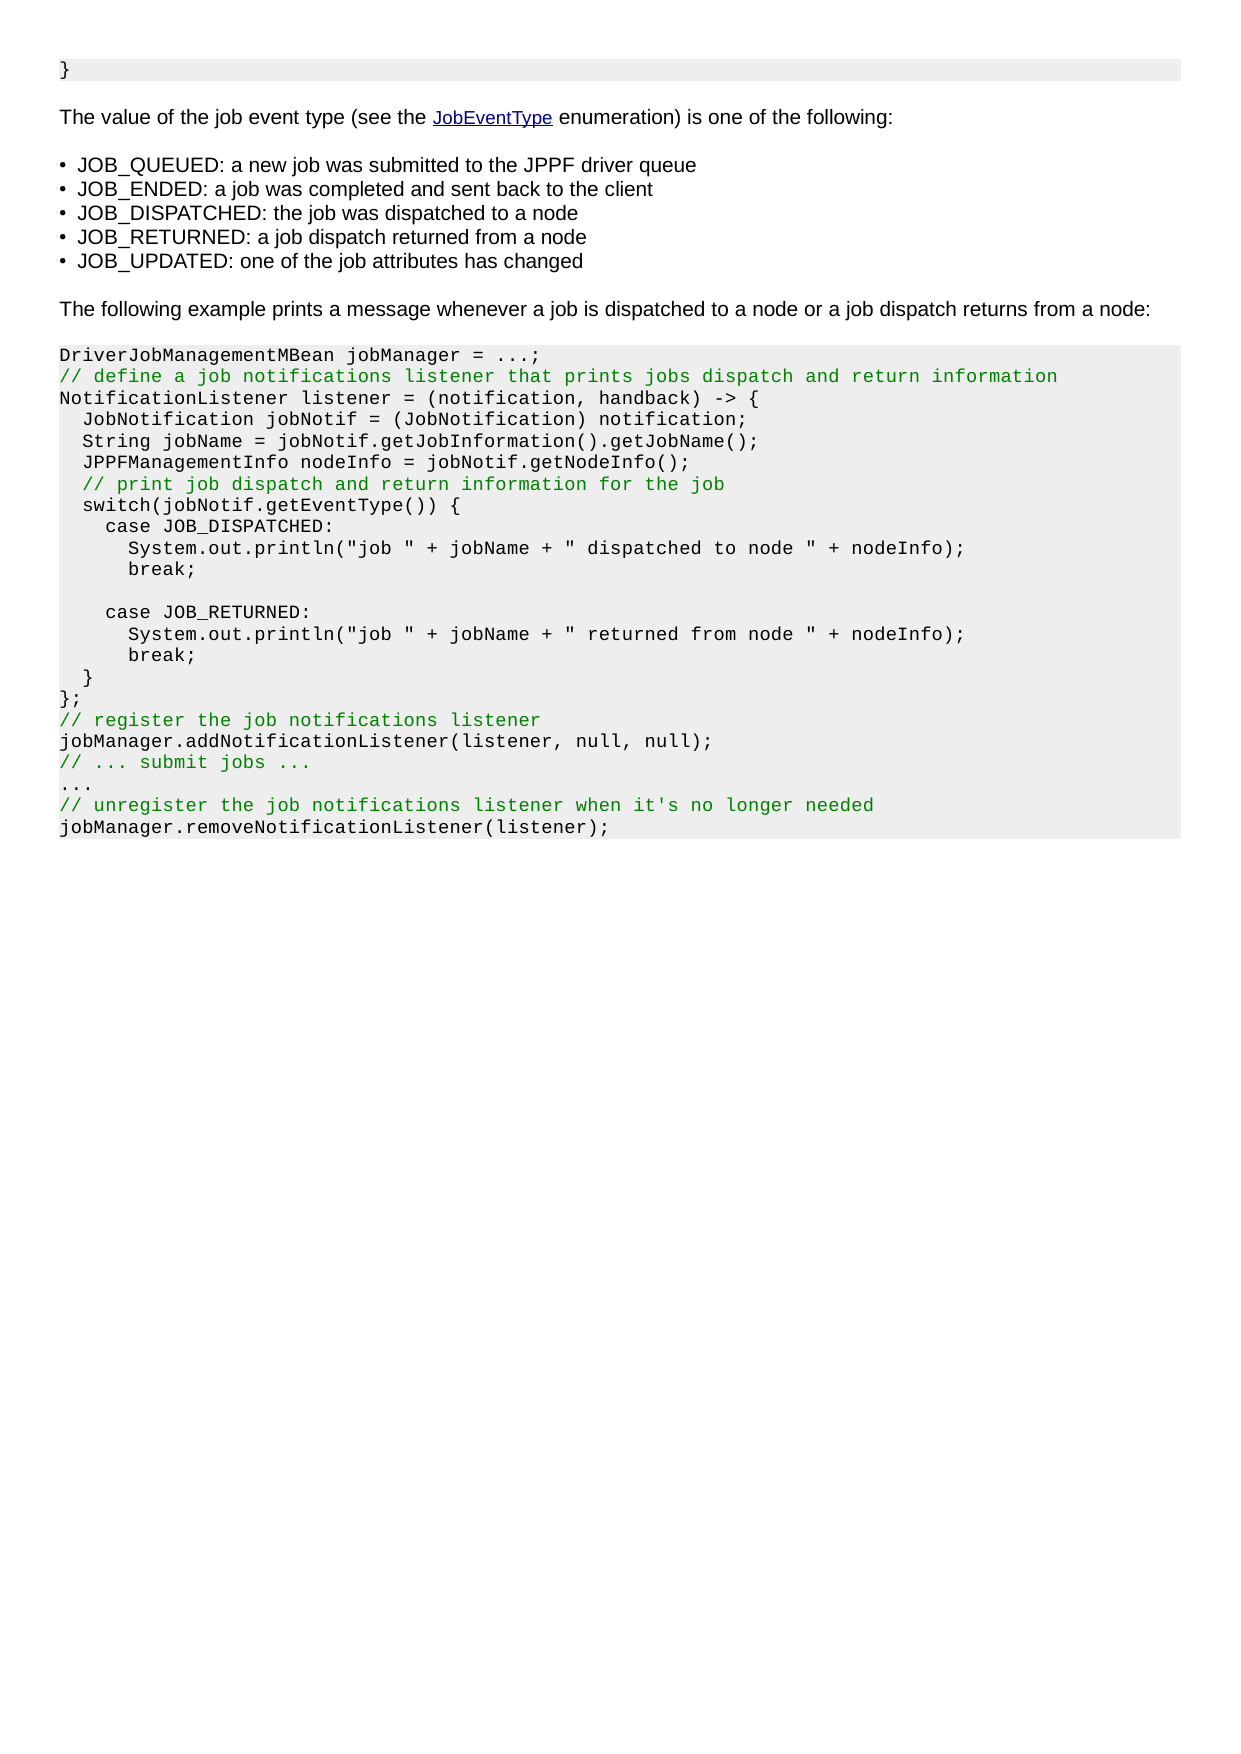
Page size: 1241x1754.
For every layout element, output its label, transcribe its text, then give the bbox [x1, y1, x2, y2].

text // ... submit jobs ... [59, 753, 1181, 774]
text case JOB_RETURNED: [59, 603, 1181, 624]
list JOB_UPDATED: one of the job attributes has changed [59, 249, 1181, 273]
text } [59, 59, 1181, 81]
text The following example prints a message whenever a job is dispatched to a node or a job dispatch returns from a node: [59, 297, 1181, 321]
text The value of the job event type (see the JobEventType enumeration) is one of the following: [59, 104, 1181, 129]
text jobManager.addNotificationListener(listener, null, null); [59, 731, 1181, 753]
text // print job dispatch and return information for the job [59, 474, 1181, 495]
text ... [59, 774, 1181, 796]
text // unregister the job notifications listener when it's no longer needed [59, 796, 1181, 817]
text System.out.println("job " + jobName + " dispatched to node " + nodeInfo); [59, 538, 1181, 560]
text }; [59, 688, 1181, 710]
list JOB_RETURNED: a job dispatch returned from a node [59, 225, 1181, 249]
text } [59, 667, 1181, 688]
text // register the job notifications listener [59, 710, 1181, 731]
text break; [59, 646, 1181, 667]
text NotificationListener listener = (notification, handback) -> { [59, 388, 1181, 409]
text break; [59, 560, 1181, 581]
text DriverJobManagementMBean jobManager = ...; [59, 345, 1181, 367]
text // define a job notifications listener that prints jobs dispatch and return information [59, 367, 1181, 388]
text System.out.println("job " + jobName + " returned from node " + nodeInfo); [59, 624, 1181, 646]
list JOB_ENDED: a job was completed and sent back to the client [59, 177, 1181, 201]
text switch(jobNotif.getEventType()) { [59, 495, 1181, 517]
text String jobName = jobNotif.getJobInformation().getJobName(); [59, 431, 1181, 452]
list JOB_DISPATCHED: the job was dispatched to a node [59, 201, 1181, 225]
text jobManager.removeNotificationListener(listener); [59, 817, 1181, 839]
list JOB_QUEUED: a new job was submitted to the JPPF driver queue [59, 153, 1181, 177]
text case JOB_DISPATCHED: [59, 517, 1181, 538]
text JobNotification jobNotif = (JobNotification) notification; [59, 409, 1181, 431]
text JPPFManagementInfo nodeInfo = jobNotif.getNodeInfo(); [59, 452, 1181, 474]
